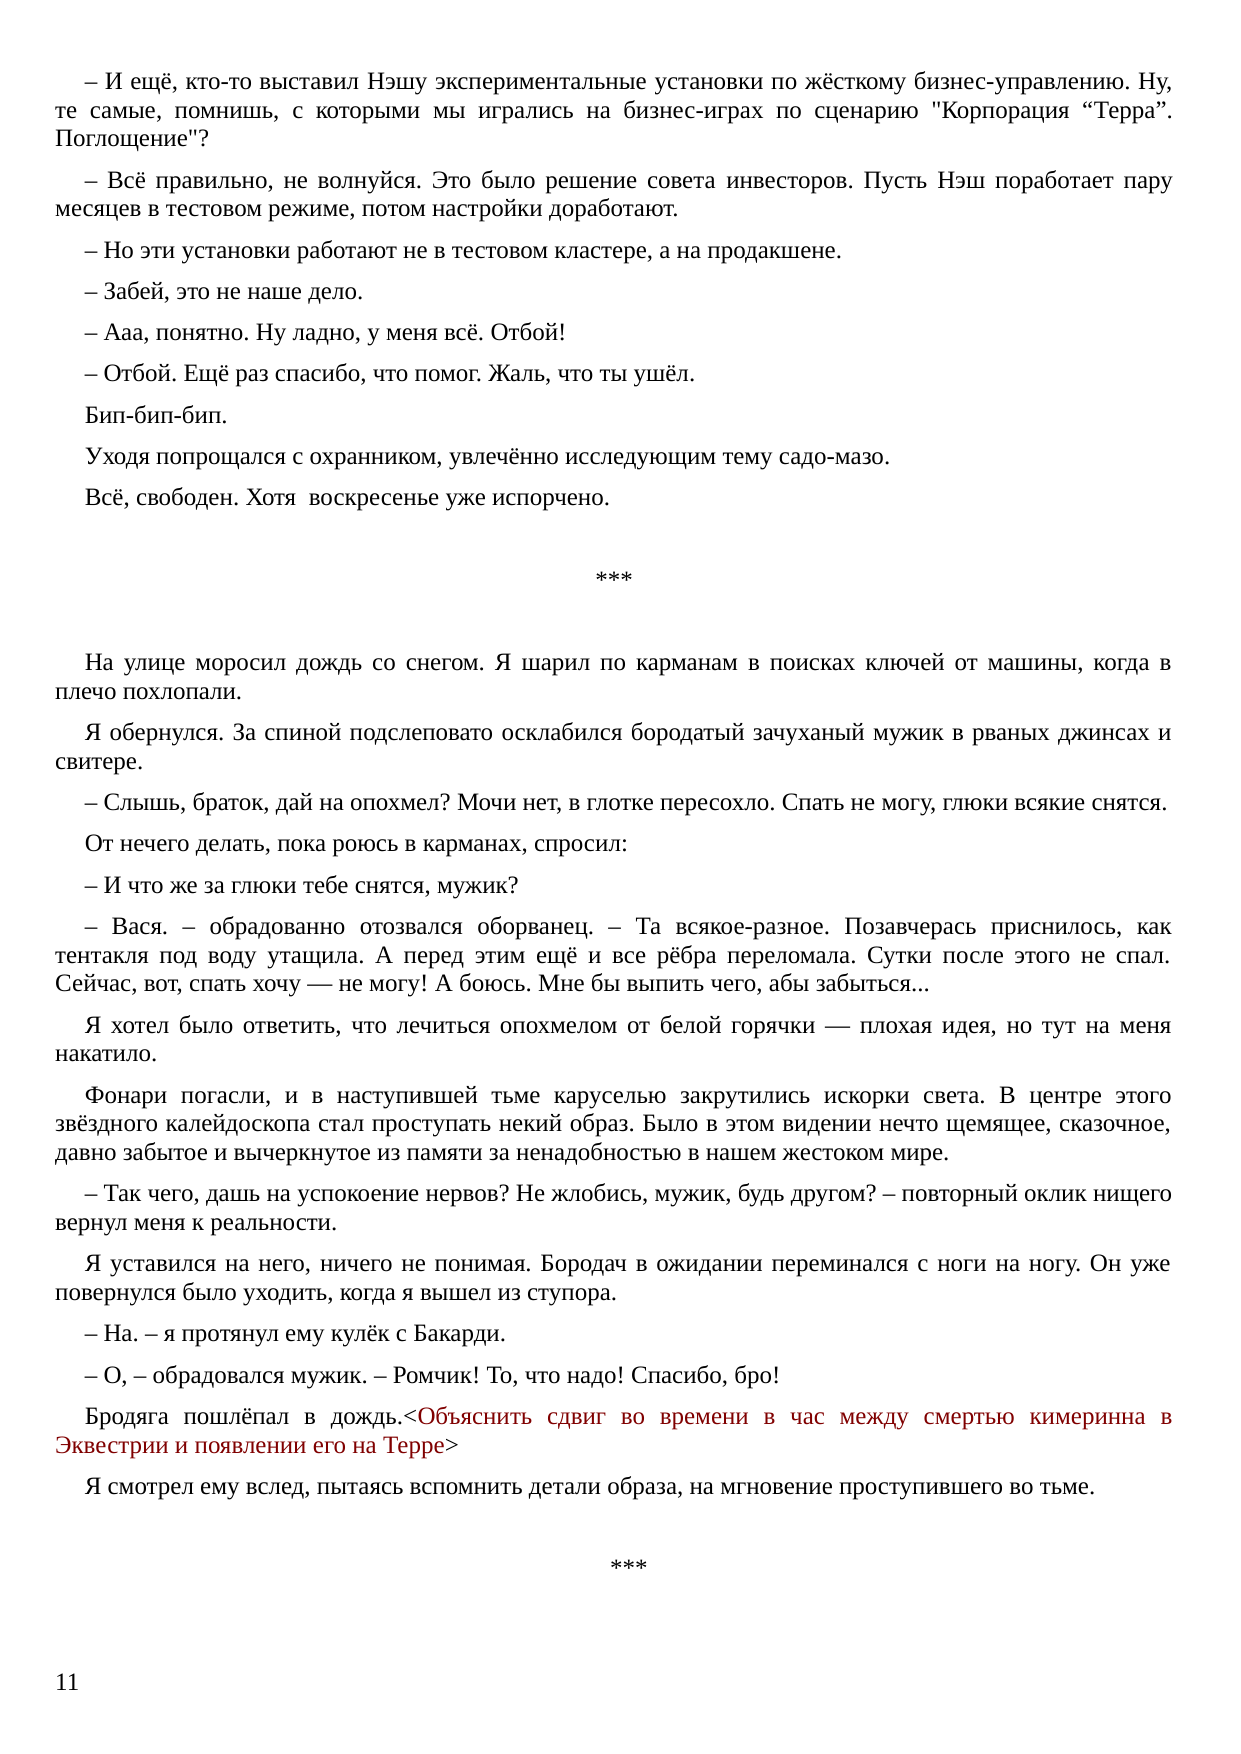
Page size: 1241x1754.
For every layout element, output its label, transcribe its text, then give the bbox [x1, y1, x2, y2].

text – О, – обрадовался мужик. – Ромчик! То, что надо! Спасибо, бро! [55, 1360, 1173, 1388]
text Всё, свободен. Хотя воскресенье уже испорчено. [55, 482, 1173, 511]
text – И ещё, кто-то выставил Нэшу экспериментальные установки по жёсткому бизнес-управлению. Ну, те самые, помнишь, с которыми мы игрались на бизнес-играх по сценарию "Корпорация “Терра”. Поглощение"? [55, 66, 1173, 152]
text – Так чего, дашь на успокоение нервов? Не жлобись, мужик, будь другом? – повторный оклик нищего вернул меня к реальности. [55, 1178, 1173, 1236]
text Бип-бип-бип. [55, 400, 1173, 428]
text Я смотрел ему вслед, пытаясь вспомнить детали образа, на мгновение проступившего во тьме. [55, 1471, 1173, 1500]
text – Вася. – обрадованно отозвался оборванец. – Та всякое-разное. Позавчерась приснилось, как тентакля под воду утащила. А перед этим ещё и все рёбра переломала. Сутки после этого не спал. Сейчас, вот, спать хочу — не могу! А боюсь. Мне бы выпить чего, абы забыться... [55, 911, 1173, 997]
text *** [55, 1553, 1173, 1582]
text Уходя попрощался с охранником, увлечённо исследующим тему садо-мазо. [55, 441, 1173, 470]
text Я хотел было ответить, что лечиться опохмелом от белой горячки — плохая идея, но тут на меня накатило. [55, 1010, 1173, 1067]
text – На. – я протянул ему кулёк с Бакарди. [55, 1318, 1173, 1347]
text От нечего делать, пока роюсь в карманах, спросил: [55, 828, 1173, 857]
text На улице моросил дождь со снегом. Я шарил по карманам в поисках ключей от машины, когда в плечо похлопали. [55, 647, 1173, 705]
text Фонари погасли, и в наступившей тьме каруселью закрутились искорки света. В центре этого звёздного калейдоскопа стал проступать некий образ. Было в этом видении нечто щемящее, сказочное, давно забытое и вычеркнутое из памяти за ненадобностью в нашем жестоком мире. [55, 1080, 1173, 1166]
text Я обернулся. За спиной подслеповато осклабился бородатый зачуханый мужик в рваных джинсах и свитере. [55, 717, 1173, 775]
text – Отбой. Ещё раз спасибо, что помог. Жаль, что ты ушёл. [55, 358, 1173, 387]
text *** [55, 565, 1173, 593]
text – Слышь, браток, дай на опохмел? Мочи нет, в глотке пересохло. Спать не могу, глюки всякие снятся. [55, 787, 1173, 816]
text – Всё правильно, не волнуйся. Это было решение совета инвесторов. Пусть Нэш поработает пару месяцев в тестовом режиме, потом настройки доработают. [55, 165, 1173, 222]
text – И что же за глюки тебе снятся, мужик? [55, 870, 1173, 898]
text Я уставился на него, ничего не понимая. Бородач в ожидании переминался с ноги на ногу. Он уже повернулся было уходить, когда я вышел из ступора. [55, 1248, 1173, 1306]
text – Забей, это не наше дело. [55, 276, 1173, 305]
text Бродяга пошлёпал в дождь.<Объяснить сдвиг во времени в час между смертью кимеринна в Эквестрии и появлении его на Терре> [55, 1401, 1173, 1458]
text – Ааа, понятно. Ну ладно, у меня всё. Отбой! [55, 317, 1173, 346]
text – Но эти установки работают не в тестовом кластере, а на продакшене. [55, 235, 1173, 263]
